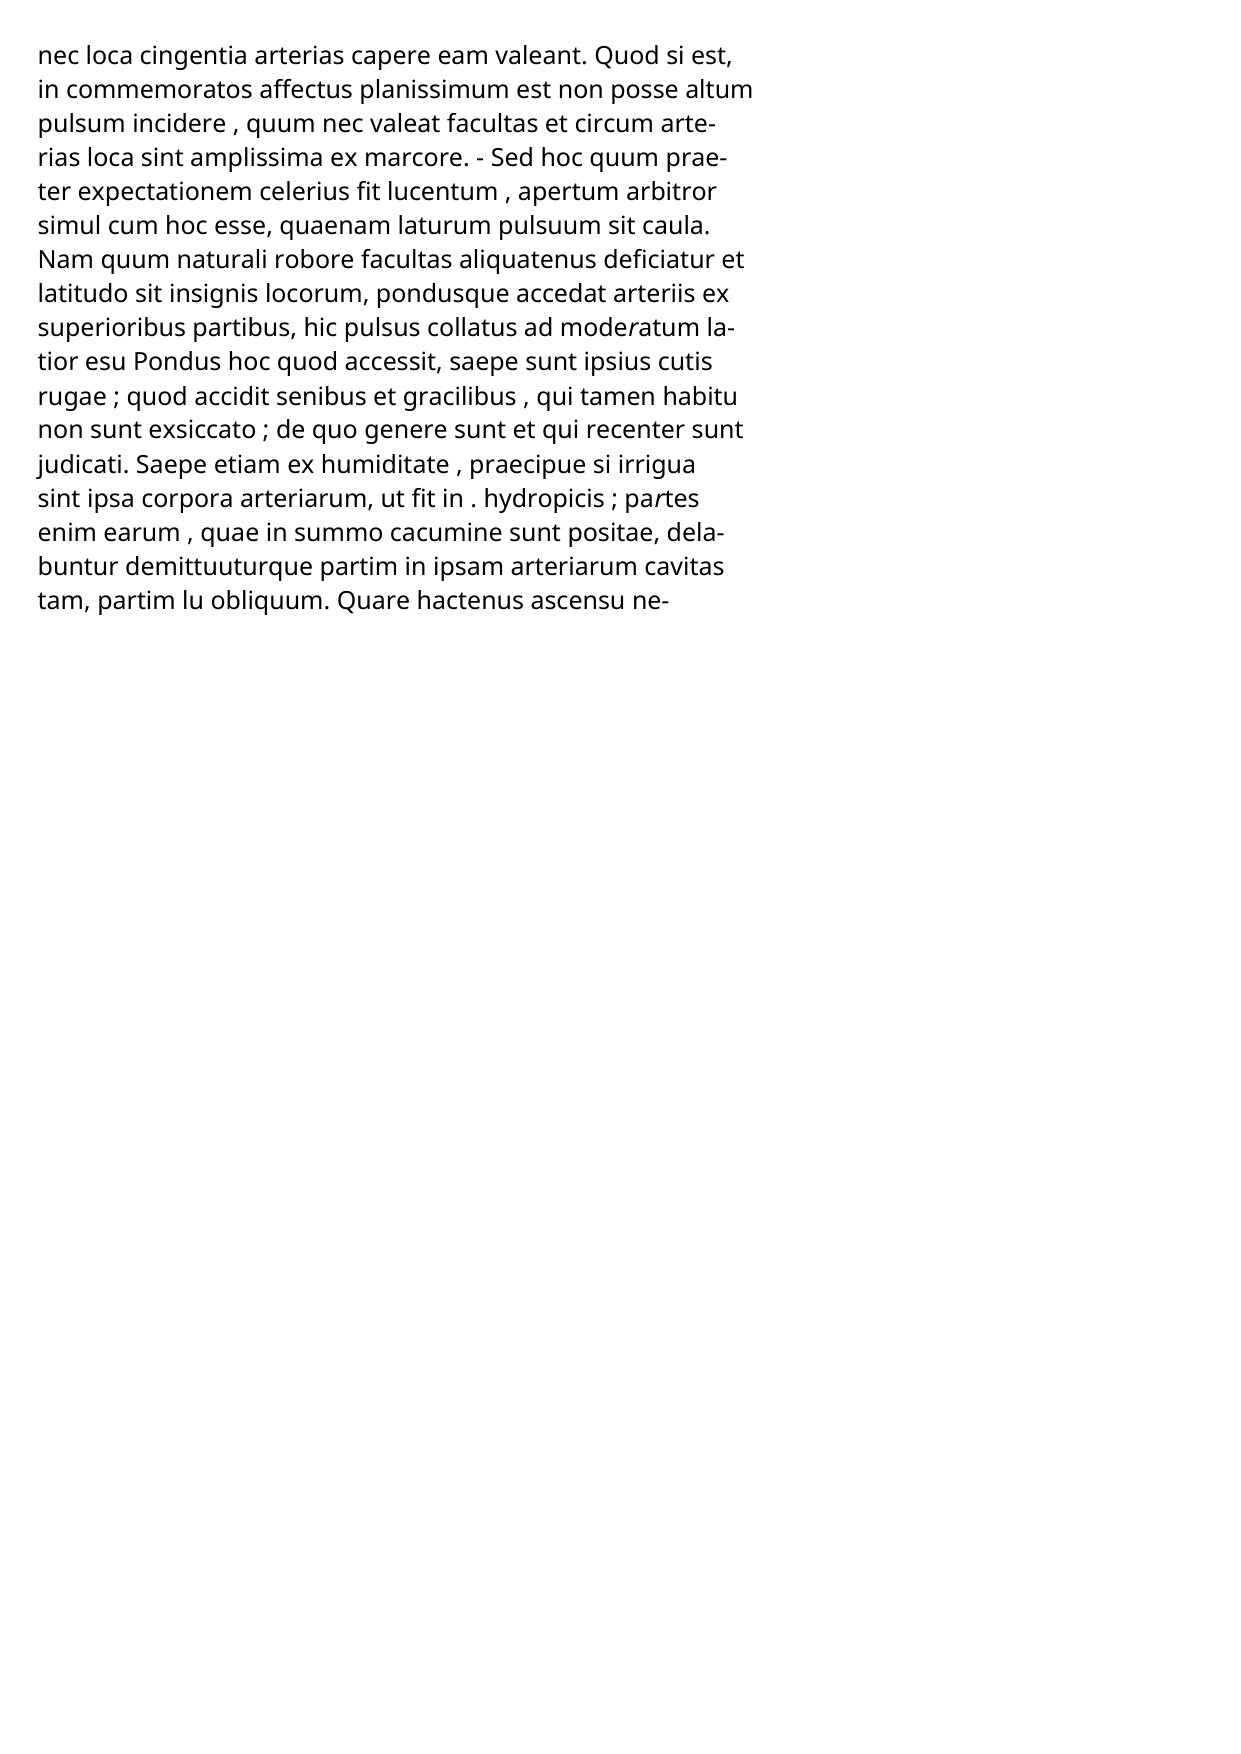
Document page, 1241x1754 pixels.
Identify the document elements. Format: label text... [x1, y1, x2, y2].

text nec loca cingentia arterias capere eam valeant. Quod si est, in commemoratos affectus planissimum est non posse altum pulsum incidere , quum nec valeat facultas et circum arte- rias loca sint amplissima ex marcore. - Sed hoc quum prae- ter expectationem celerius fit lucentum , apertum arbitror simul cum hoc esse, quaenam laturum pulsuum sit caula. Nam quum naturali robore facultas aliquatenus deficiatur et latitudo sit insignis locorum, pondusque accedat arteriis ex superioribus partibus, hic pulsus collatus ad moderatum la- tior esu Pondus hoc quod accessit, saepe sunt ipsius cutis rugae ; quod accidit senibus et gracilibus , qui tamen habitu non sunt exsiccato ; de quo genere sunt et qui recenter sunt judicati. Saepe etiam ex humiditate , praecipue si irrigua sint ipsa corpora arteriarum, ut fit in . hydropicis ; partes enim earum , quae in summo cacumine sunt positae, dela- buntur demittuuturque partim in ipsam arteriarum cavitas tam, partim lu obliquum. Quare hactenus ascensu ne- [37, 37, 1203, 617]
